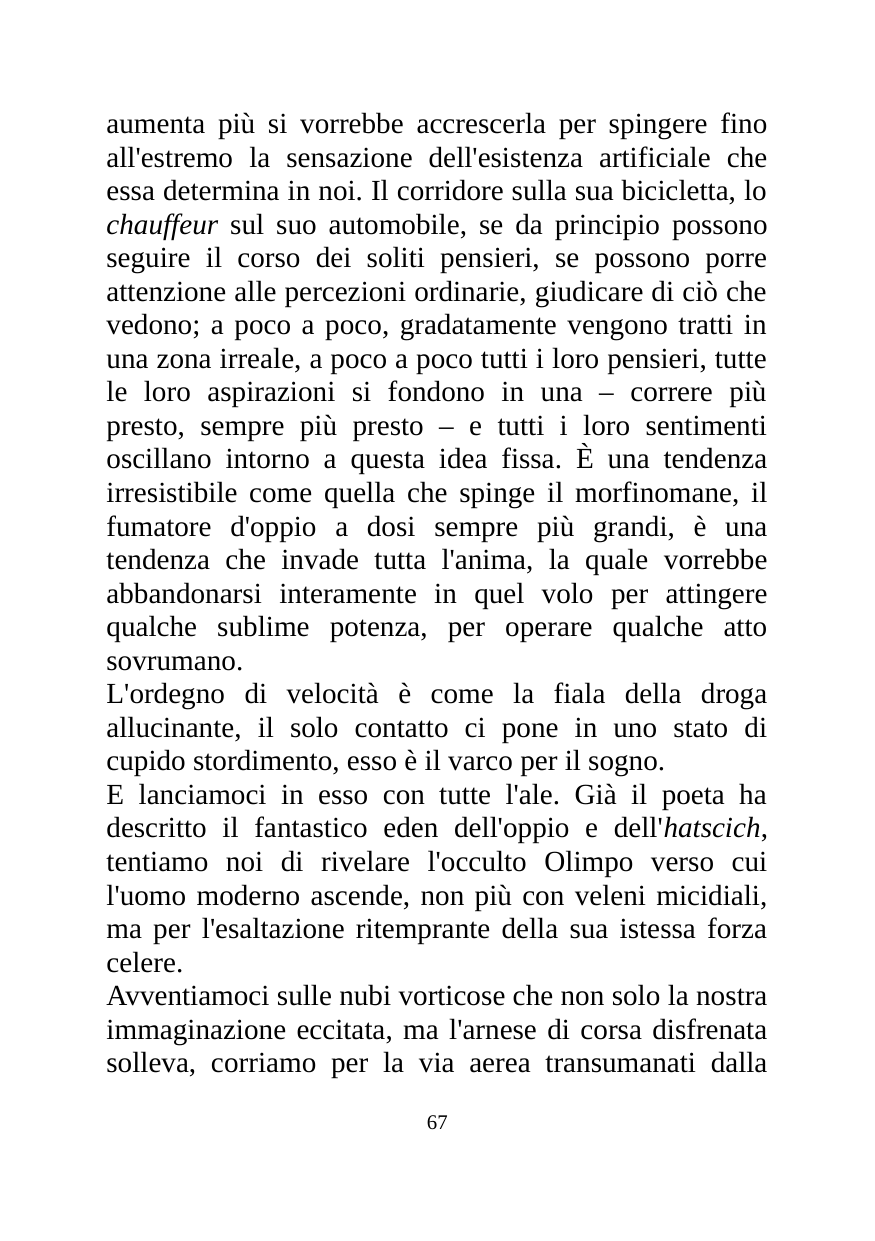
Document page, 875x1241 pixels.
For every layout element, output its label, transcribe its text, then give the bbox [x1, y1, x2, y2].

text aumenta più si vorrebbe accrescerla per spingere fino all'estremo la sensazione dell'esistenza artificiale che essa determina in noi. Il corridore sulla sua bicicletta, lo chauffeur sul suo automobile, se da principio possono seguire il corso dei soliti pensieri, se possono porre attenzione alle percezioni ordinarie, giudicare di ciò che vedono; a poco a poco, gradatamente vengono tratti in una zona irreale, a poco a poco tutti i loro pensieri, tutte le loro aspirazioni si fondono in una – correre più presto, sempre più presto – e tutti i loro sentimenti oscillano intorno a questa idea fissa. È una tendenza irresistibile come quella che spinge il morfinomane, il fumatore d'oppio a dosi sempre più grandi, è una tendenza che invade tutta l'anima, la quale vorrebbe abbandonarsi interamente in quel volo per attingere qualche sublime potenza, per operare qualche atto sovrumano. [106, 106, 768, 676]
text L'ordegno di velocità è come la fiala della droga allucinante, il solo contatto ci pone in uno stato di cupido stordimento, esso è il varco per il sogno. [106, 676, 768, 777]
text Avventiamoci sulle nubi vorticose che non solo la nostra immaginazione eccitata, ma l'arnese di corsa disfrenata solleva, corriamo per la via aerea transumanati dalla [106, 978, 768, 1079]
text E lanciamoci in esso con tutte l'ale. Già il poeta ha descritto il fantastico eden dell'oppio e dell'hatscich, tentiamo noi di rivelare l'occulto Olimpo verso cui l'uomo moderno ascende, non più con veleni micidiali, ma per l'esaltazione ritemprante della sua istessa forza celere. [106, 777, 768, 978]
